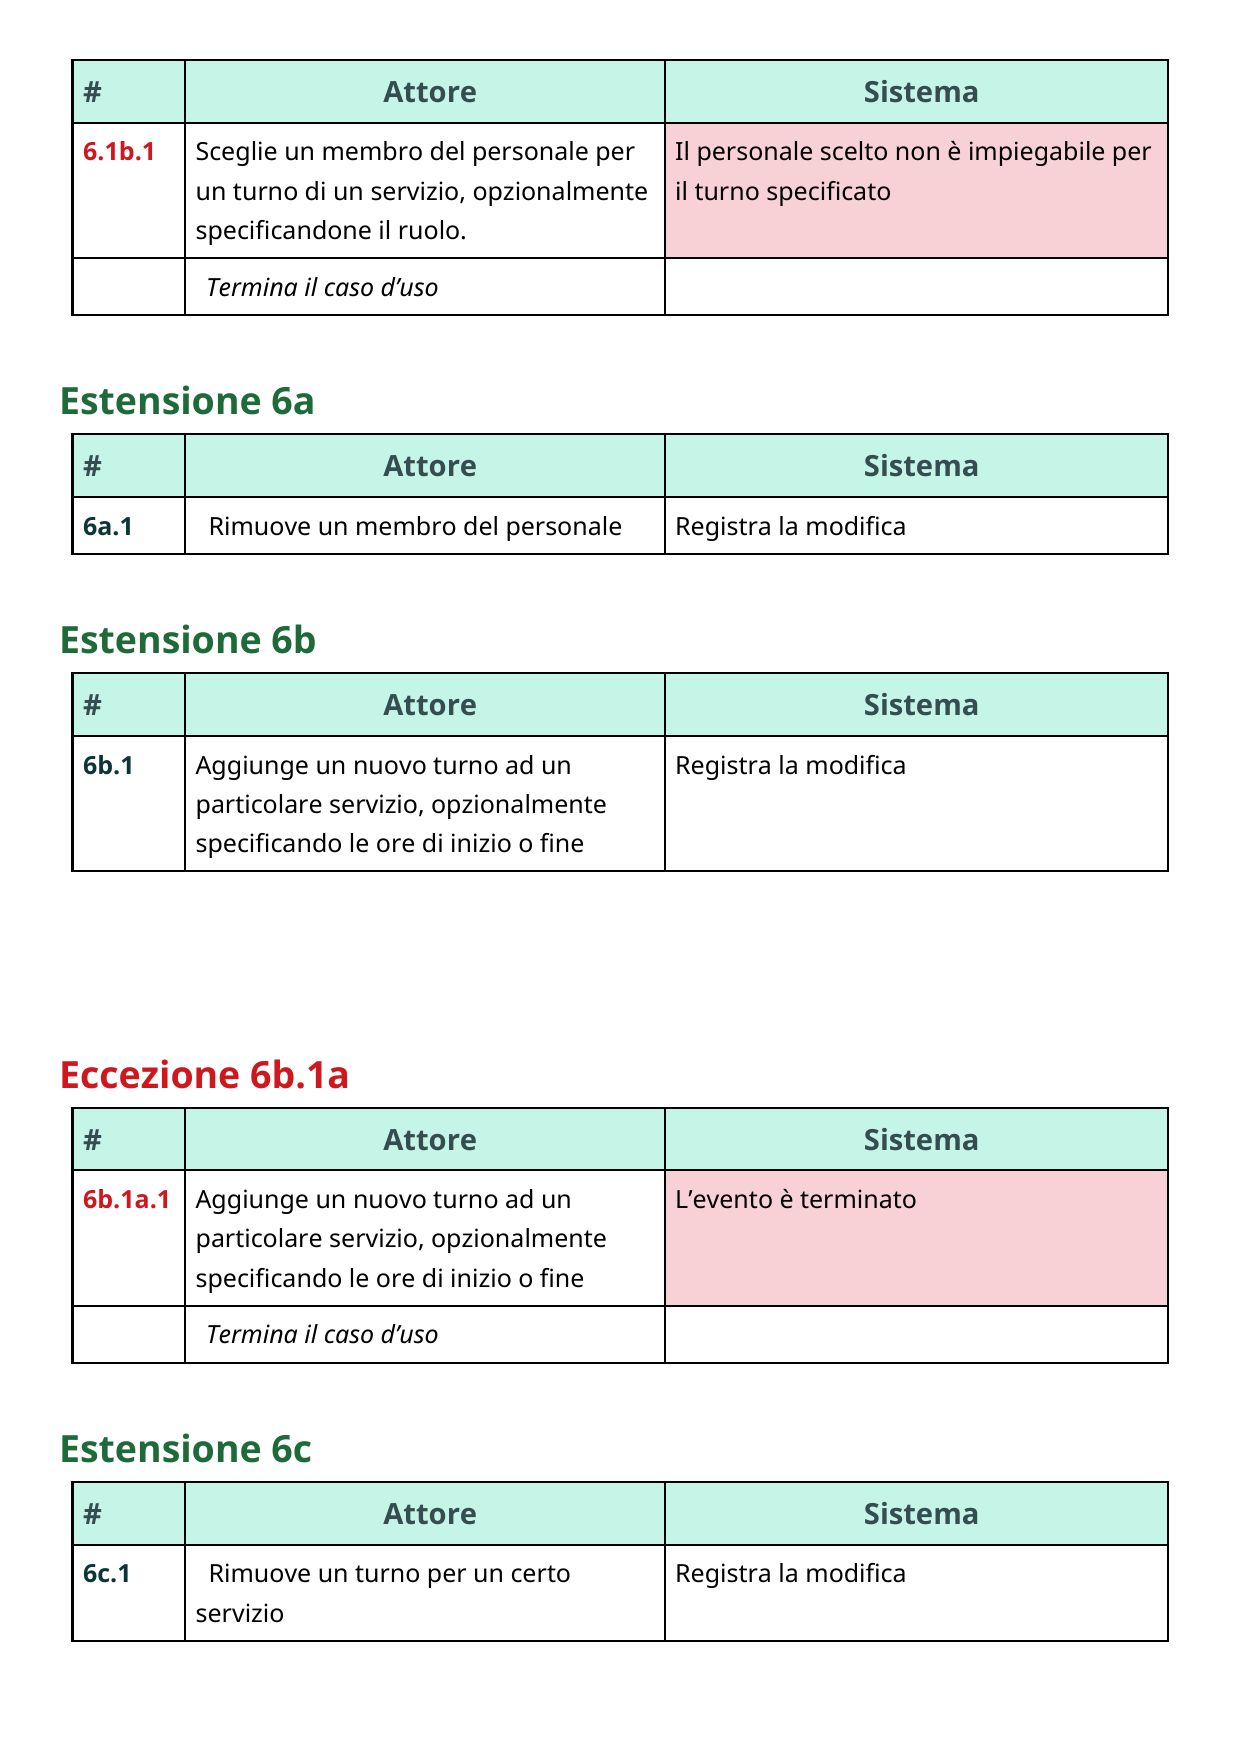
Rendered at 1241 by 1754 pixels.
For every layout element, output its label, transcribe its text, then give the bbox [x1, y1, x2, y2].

table_cell Il personale scelto non è impiegabile per il turno specificato [666, 124, 1167, 257]
table_header Sistema [666, 61, 1167, 122]
table_cell 6a.1 [74, 498, 184, 553]
table_header Attore [186, 674, 664, 735]
table_header # [74, 61, 184, 122]
table_header # [74, 1109, 184, 1169]
table_cell Sceglie un membro del personale per un turno di un servizio, opzionalmente specificandone il ruolo. [186, 124, 664, 257]
table_cell 6.1b.1 [74, 124, 184, 257]
table_cell Termina il caso d’uso [186, 259, 664, 314]
table_cell Termina il caso d’uso [186, 1307, 664, 1362]
table_header Attore [186, 435, 664, 496]
table_header Attore [186, 61, 664, 122]
table_header # [74, 1483, 184, 1544]
table_cell Aggiunge un nuovo turno ad un particolare servizio, opzionalmente specificando le ore di inizio o fine [186, 737, 664, 870]
table_cell 6b.1 [74, 737, 184, 870]
table_header # [74, 674, 184, 735]
table_cell Registra la modifica [666, 737, 1167, 870]
table_header Attore [186, 1109, 664, 1169]
table_header # [74, 435, 184, 496]
table_cell Aggiunge un nuovo turno ad un particolare servizio, opzionalmente specificando le ore di inizio o fine [186, 1171, 664, 1305]
table_header Sistema [666, 1109, 1167, 1169]
table_cell Rimuove un turno per un certo servizio [186, 1546, 664, 1640]
table_cell L’evento è terminato [666, 1171, 1167, 1305]
table_header Sistema [666, 674, 1167, 735]
table_cell [666, 259, 1167, 314]
table_cell [74, 1307, 184, 1362]
table_header Sistema [666, 1483, 1167, 1544]
table_cell Registra la modifica [666, 498, 1167, 553]
table_header Sistema [666, 435, 1167, 496]
text Estensione 6c [59, 1422, 1181, 1473]
table_cell 6c.1 [74, 1546, 184, 1640]
text Estensione 6b [59, 613, 1181, 664]
text Eccezione 6b.1a [59, 1048, 1181, 1099]
text Estensione 6a [59, 374, 1181, 426]
table_cell [666, 1307, 1167, 1362]
table_header Attore [186, 1483, 664, 1544]
table_cell Registra la modifica [666, 1546, 1167, 1640]
table_cell Rimuove un membro del personale [186, 498, 664, 553]
table_cell [74, 259, 184, 314]
table_cell 6b.1a.1 [74, 1171, 184, 1305]
